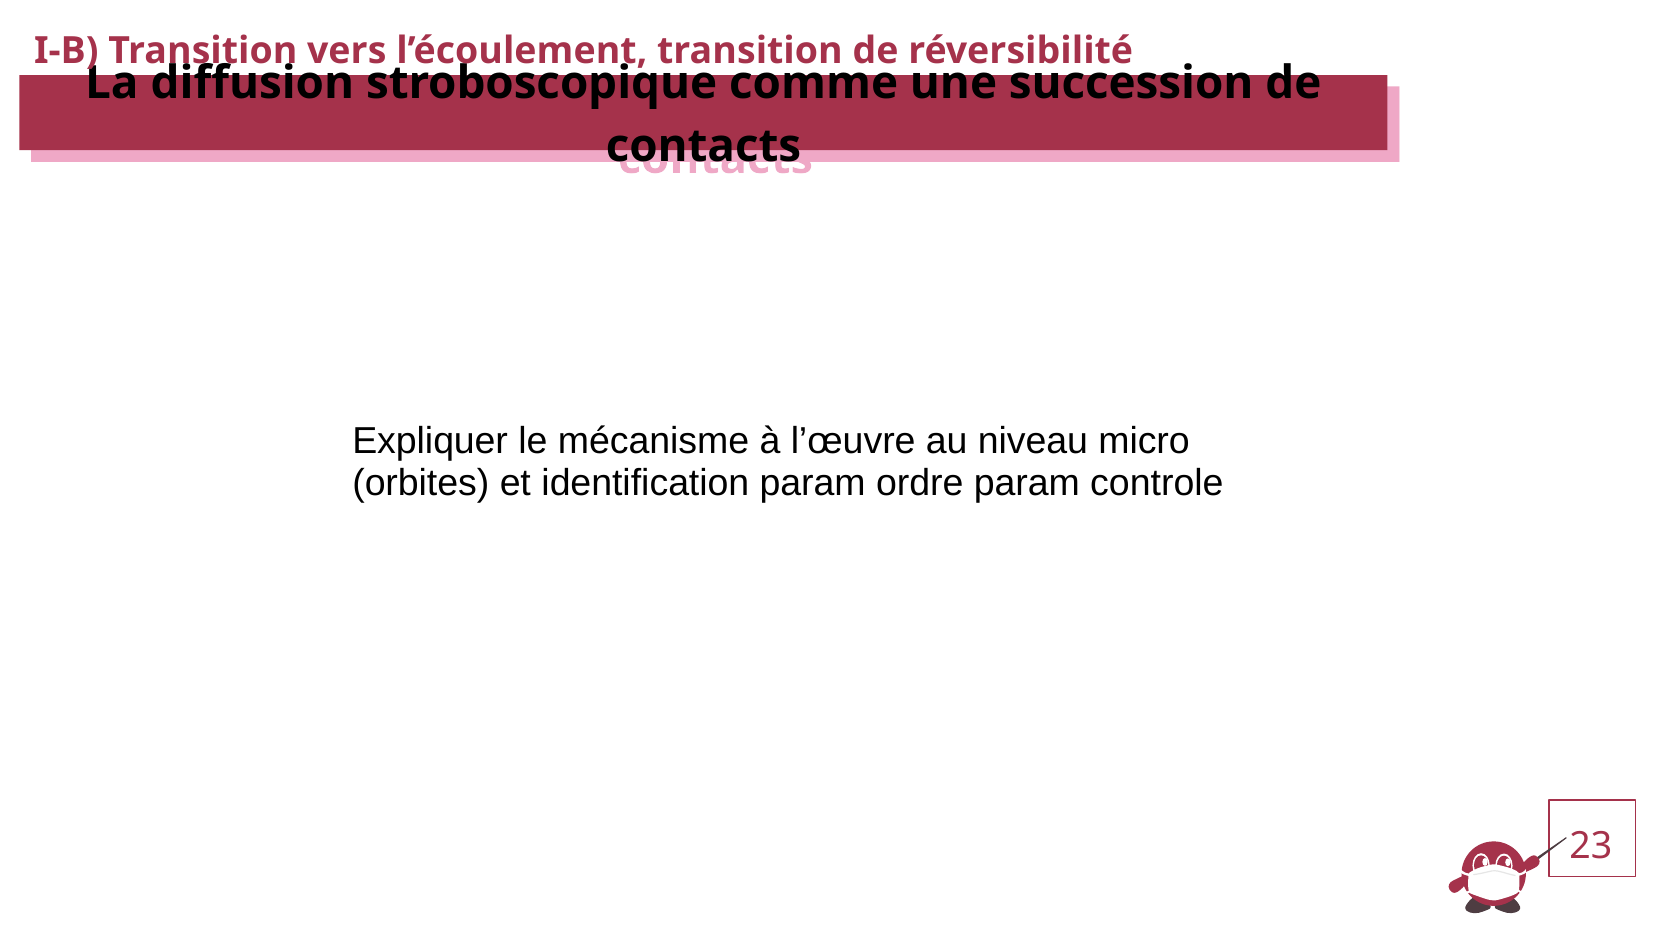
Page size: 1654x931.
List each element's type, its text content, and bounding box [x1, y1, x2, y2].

text_box La diffusion stroboscopique comme une succession de contacts [19, 75, 1388, 151]
text_box [1492, 811, 1654, 887]
text_box Expliquer le mécanisme à l’œuvre au niveau micro (orbites) et identification param ordre param controle [337, 412, 1313, 563]
picture [1448, 799, 1637, 914]
text_box I-B) Transition vers l’écoulement, transition de réversibilité [19, 16, 1036, 76]
